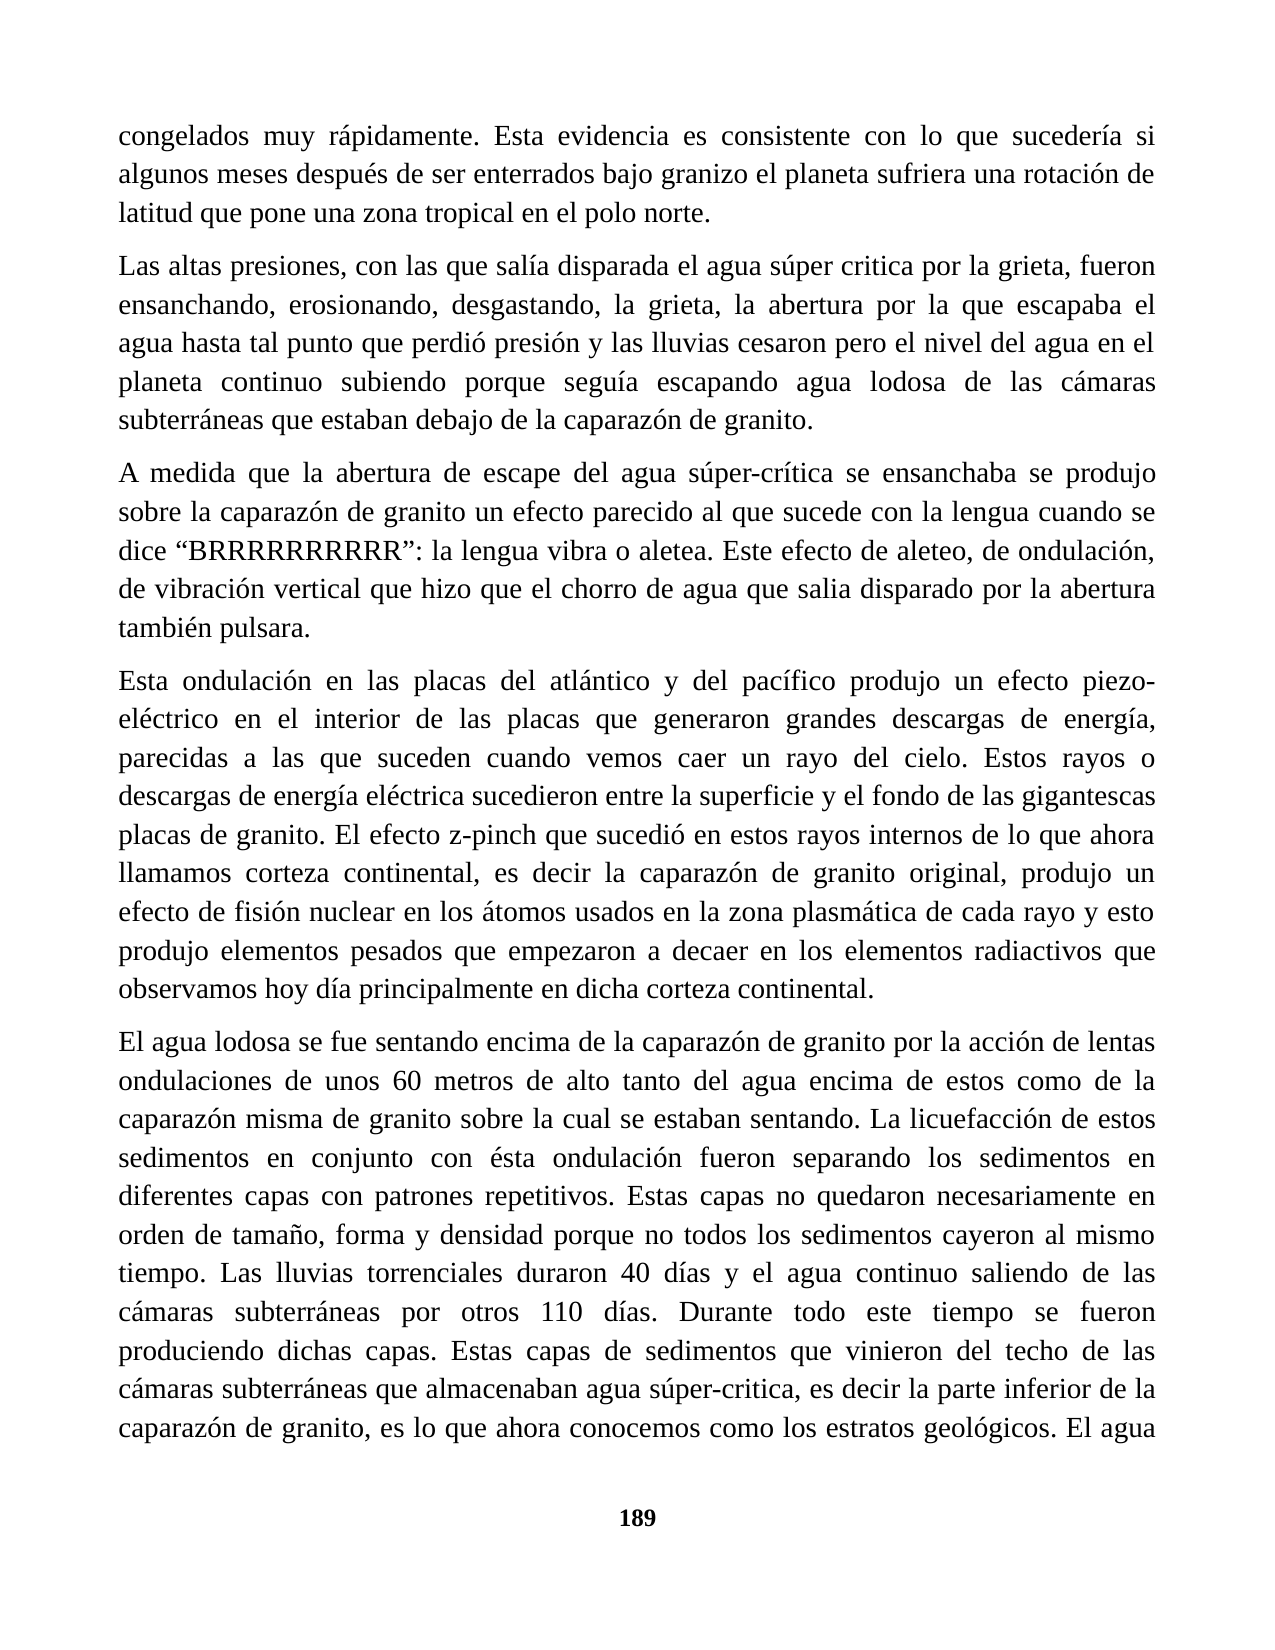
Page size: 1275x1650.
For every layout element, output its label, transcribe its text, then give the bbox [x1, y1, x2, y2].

text Las altas presiones, con las que salía disparada el agua súper critica por la grieta, fueron ensanchando, erosionando, desgastando, la grieta, la abertura por la que escapaba el agua hasta tal punto que perdió presión y las lluvias cesaron pero el nivel del agua en el planeta continuo subiendo porque seguía escapando agua lodosa de las cámaras subterráneas que estaban debajo de la caparazón de granito. [118, 248, 1157, 436]
text A medida que la abertura de escape del agua súper-crítica se ensanchaba se produjo sobre la caparazón de granito un efecto parecido al que sucede con la lengua cuando se dice “BRRRRRRRRRR”: la lengua vibra o aletea. Este efecto de aleteo, de ondulación, de vibración vertical que hizo que el chorro de agua que salia disparado por la abertura también pulsara. [118, 456, 1157, 643]
text congelados muy rápidamente. Esta evidencia es consistente con lo que sucedería si algunos meses después de ser enterrados bajo granizo el planeta sufriera una rotación de latitud que pone una zona tropical en el polo norte. [118, 118, 1157, 229]
text El agua lodosa se fue sentando encima de la caparazón de granito por la acción de lentas ondulaciones de unos 60 metros de alto tanto del agua encima de estos como de la caparazón misma de granito sobre la cual se estaban sentando. La licuefacción de estos sedimentos en conjunto con ésta ondulación fueron separando los sedimentos en diferentes capas con patrones repetitivos. Estas capas no quedaron necesariamente en orden de tamaño, forma y densidad porque no todos los sedimentos cayeron al mismo tiempo. Las lluvias torrenciales duraron 40 días y el agua continuo saliendo de las cámaras subterráneas por otros 110 días. Durante todo este tiempo se fueron produciendo dichas capas. Estas capas de sedimentos que vinieron del techo de las cámaras subterráneas que almacenaban agua súper-critica, es decir la parte inferior de la caparazón de granito, es lo que ahora conocemos como los estratos geológicos. El agua [118, 1024, 1157, 1443]
text Esta ondulación en las placas del atlántico y del pacífico produjo un efecto piezo-eléctrico en el interior de las placas que generaron grandes descargas de energía, parecidas a las que suceden cuando vemos caer un rayo del cielo. Estos rayos o descargas de energía eléctrica sucedieron entre la superficie y el fondo de las gigantescas placas de granito. El efecto z-pinch que sucedió en estos rayos internos de lo que ahora llamamos corteza continental, es decir la caparazón de granito original, produjo un efecto de fisión nuclear en los átomos usados en la zona plasmática de cada rayo y esto produjo elementos pesados que empezaron a decaer en los elementos radiactivos que observamos hoy día principalmente en dicha corteza continental. [118, 663, 1157, 1005]
